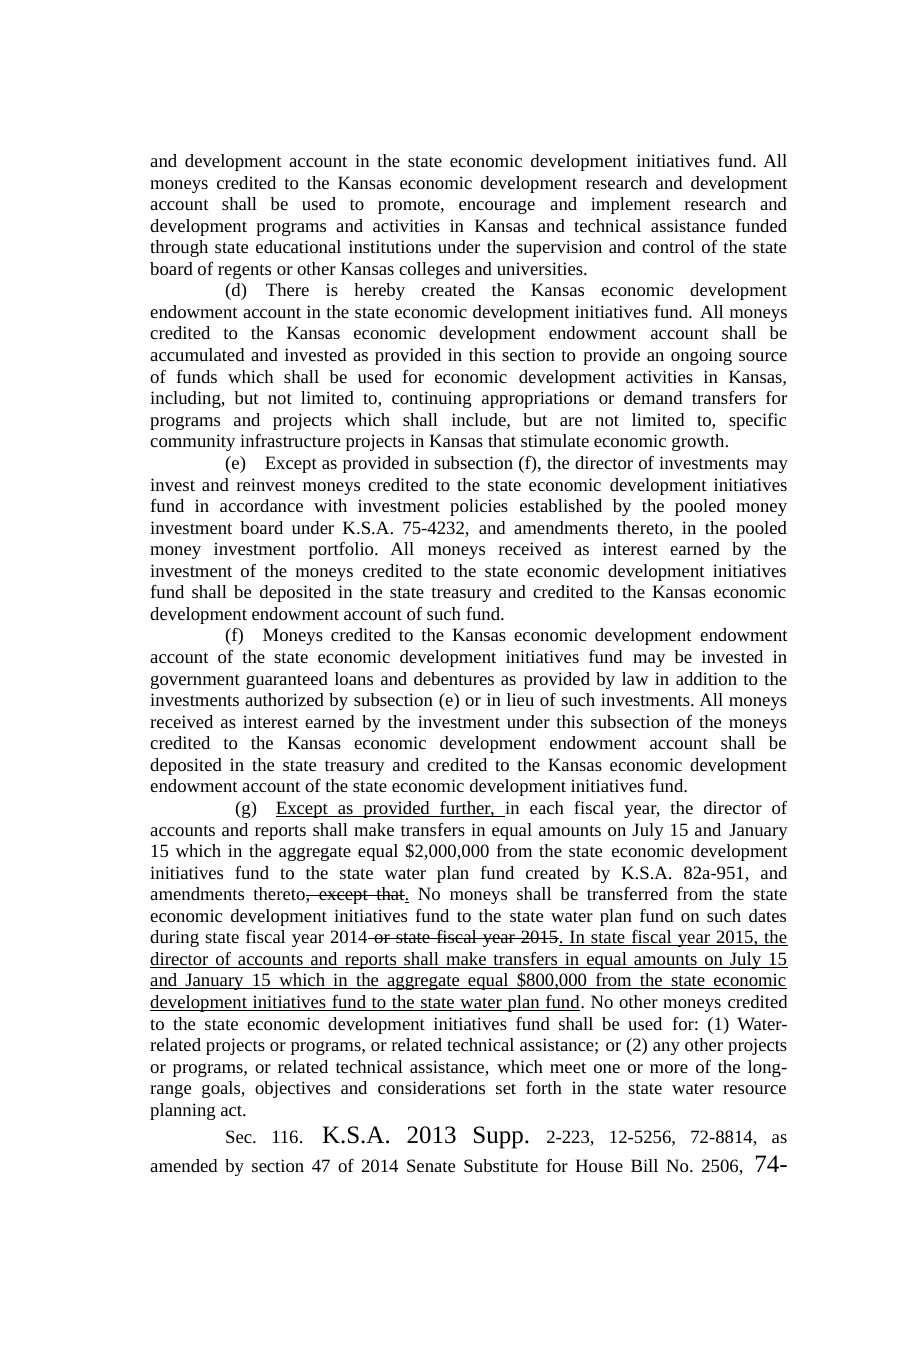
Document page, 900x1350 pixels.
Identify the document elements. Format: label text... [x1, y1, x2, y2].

text and development account in the state economic development initiatives fund. All moneys credited to the Kansas economic development research and development account shall be used to promote, encourage and implement research and development programs and activities in Kansas and technical assistance funded through state educational institutions under the supervision and control of the state board of regents or other Kansas colleges and universities. [150, 150, 787, 279]
text Sec. 116. K.S.A. 2013 Supp. 2-223, 12-5256, 72-8814, as amended by section 47 of 2014 Senate Substitute for House Bill No. 2506, 74- [150, 1120, 787, 1178]
text (e) Except as provided in subsection (f), the director of investments may invest and reinvest moneys credited to the state economic development initiatives fund in accordance with investment policies established by the pooled money investment board under K.S.A. 75-4232, and amendments thereto, in the pooled money investment portfolio. All moneys received as interest earned by the investment of the moneys credited to the state economic development initiatives fund shall be deposited in the state treasury and credited to the Kansas economic development endowment account of such fund. [150, 452, 787, 624]
text (d) There is hereby created the Kansas economic development endowment account in the state economic development initiatives fund. All moneys credited to the Kansas economic development endowment account shall be accumulated and invested as provided in this section to provide an ongoing source of funds which shall be used for economic development activities in Kansas, including, but not limited to, continuing appropriations or demand transfers for programs and projects which shall include, but are not limited to, specific community infrastructure projects in Kansas that stimulate economic growth. [150, 279, 787, 452]
text development initiatives fund to the state water plan fund. No other moneys credited to the state economic development initiatives fund shall be used for: (1) Water-related projects or programs, or related technical assistance; or (2) any other projects or programs, or related technical assistance, which meet one or more of the long-range goals, objectives and considerations set forth in the state water resource planning act. [150, 989, 787, 1120]
text and January 15 which in the aggregate equal $800,000 from the state economic [150, 968, 787, 988]
text (g) Except as provided further, in each fiscal year, the director of accounts and reports shall make transfers in equal amounts on July 15 and January 15 which in the aggregate equal $2,000,000 from the state economic development initiatives fund to the state water plan fund created by K.S.A. 82a-951, and amendments thereto, except that. No moneys shall be transferred from the state economic development initiatives fund to the state water plan fund on such dates during state fiscal year 2014 or state fiscal year 2015. In state fiscal year 2015, the director of accounts and reports shall make transfers in equal amounts on July 15 [150, 797, 787, 967]
text (f) Moneys credited to the Kansas economic development endowment account of the state economic development initiatives fund may be invested in government guaranteed loans and debentures as provided by law in addition to the investments authorized by subsection (e) or in lieu of such investments. All moneys received as interest earned by the investment under this subsection of the moneys credited to the Kansas economic development endowment account shall be deposited in the state treasury and credited to the Kansas economic development endowment account of the state economic development initiatives fund. [150, 624, 787, 797]
